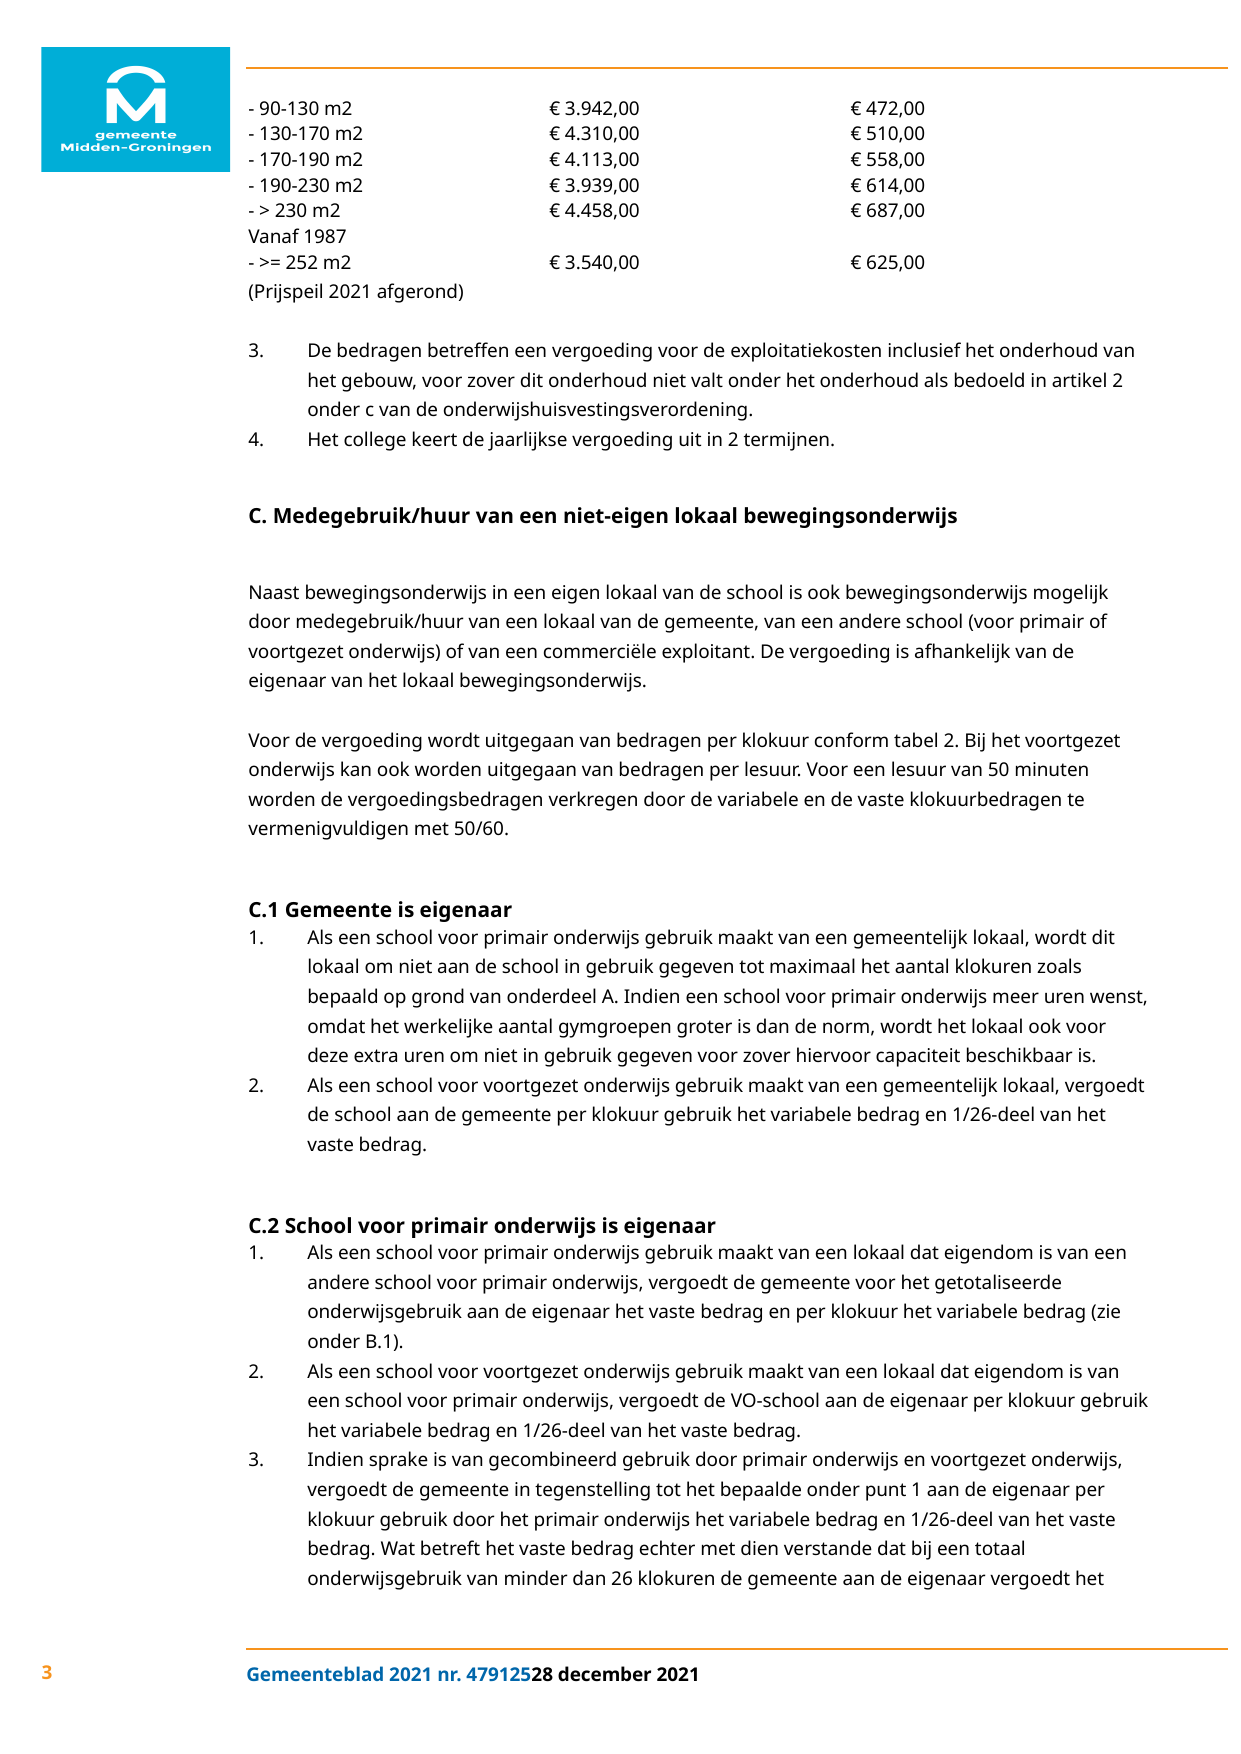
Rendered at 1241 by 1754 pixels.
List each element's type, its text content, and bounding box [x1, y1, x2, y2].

table_cell Vanaf 1987 [248, 224, 549, 249]
table_cell - 130-170 m2 [248, 121, 549, 146]
list De bedragen betreffen een vergoeding voor de exploitatiekosten inclusief het onderhoud van het gebouw, voor zover dit onderhoud niet valt onder het onderhoud als bedoeld in artikel 2 onder c van de onderwijshuisvestingsverordening. [248, 337, 1152, 422]
list Als een school voor primair onderwijs gebruik maakt van een gemeentelijk lokaal, wordt dit lokaal om niet aan de school in gebruik gegeven tot maximaal het aantal klokuren zoals bepaald op grond van onderdeel A. Indien een school voor primair onderwijs meer uren wenst, omdat het werkelijke aantal gymgroepen groter is dan de norm, wordt het lokaal ook voor deze extra uren om niet in gebruik gegeven voor zover hiervoor capaciteit beschikbaar is. [248, 924, 1152, 1068]
table_cell € 4.310,00 [549, 121, 850, 146]
picture [108, 66, 164, 82]
table_cell € 472,00 [850, 95, 1152, 121]
text Voor de vergoeding wordt uitgegaan van bedragen per klokuur conform tabel 2. Bij het voortgezet onderwijs kan ook worden uitgegaan van bedragen per lesuur. Voor een lesuur van 50 minuten worden de vergoedingsbedragen verkregen door de variabele en de vaste klokuurbedragen te vermenigvuldigen met 50/60. [248, 727, 1152, 841]
table_cell € 3.942,00 [549, 95, 850, 121]
table_cell € 687,00 [850, 198, 1152, 223]
table_cell € 3.540,00 [549, 249, 850, 275]
list Als een school voor voortgezet onderwijs gebruik maakt van een gemeentelijk lokaal, vergoedt de school aan de gemeente per klokuur gebruik het variabele bedrag en 1/26-deel van het vaste bedrag. [248, 1072, 1152, 1157]
list Het college keert de jaarlijkse vergoeding uit in 2 termijnen. [248, 426, 1152, 452]
text C. Medegebruik/huur van een niet-eigen lokaal bewegingsonderwijs [248, 501, 1152, 530]
text (Prijspeil 2021 afgerond) [248, 278, 1152, 304]
list Indien sprake is van gecombineerd gebruik door primair onderwijs en voortgezet onderwijs, vergoedt de gemeente in tegenstelling tot het bepaalde onder punt 1 aan de eigenaar per klokuur gebruik door het primair onderwijs het variabele bedrag en 1/26-deel van het vaste bedrag. Wat betreft het vaste bedrag echter met dien verstande dat bij een totaal onderwijsgebruik van minder dan 26 klokuren de gemeente aan de eigenaar vergoedt het [248, 1447, 1152, 1591]
picture [107, 89, 165, 122]
list Als een school voor primair onderwijs gebruik maakt van een lokaal dat eigendom is van een andere school voor primair onderwijs, vergoedt de gemeente voor het getotaliseerde onderwijsgebruik aan de eigenaar het vaste bedrag en per klokuur het variabele bedrag (zie onder B.1). [248, 1239, 1152, 1354]
table_cell € 625,00 [850, 249, 1152, 275]
table_cell - > 230 m2 [248, 198, 549, 223]
text Naast bewegingsonderwijs in een eigen lokaal van de school is ook bewegingsonderwijs mogelijk door medegebruik/huur van een lokaal van de gemeente, van een andere school (voor primair of voortgezet onderwijs) of van een commerciële exploitant. De vergoeding is afhankelijk van de eigenaar van het lokaal bewegingsonderwijs. [248, 579, 1152, 693]
picture [184, 146, 190, 153]
table_cell - >= 252 m2 [248, 249, 549, 275]
table_cell [549, 224, 850, 249]
table_cell - 190-230 m2 [248, 172, 549, 198]
table_cell € 558,00 [850, 146, 1152, 172]
text C.2 School voor primair onderwijs is eigenaar [248, 1211, 1152, 1239]
table_cell € 4.458,00 [549, 198, 850, 223]
table_cell - 90-130 m2 [248, 95, 549, 121]
table_cell - 170-190 m2 [248, 146, 549, 172]
table_cell € 4.113,00 [549, 146, 850, 172]
table_cell [850, 224, 1152, 249]
list Als een school voor voortgezet onderwijs gebruik maakt van een lokaal dat eigendom is van een school voor primair onderwijs, vergoedt de VO-school aan de eigenaar per klokuur gebruik het variabele bedrag en 1/26-deel van het vaste bedrag. [248, 1358, 1152, 1443]
table_cell € 510,00 [850, 121, 1152, 146]
table_cell € 614,00 [850, 172, 1152, 198]
text C.1 Gemeente is eigenaar [248, 896, 1152, 924]
table_cell € 3.939,00 [549, 172, 850, 198]
